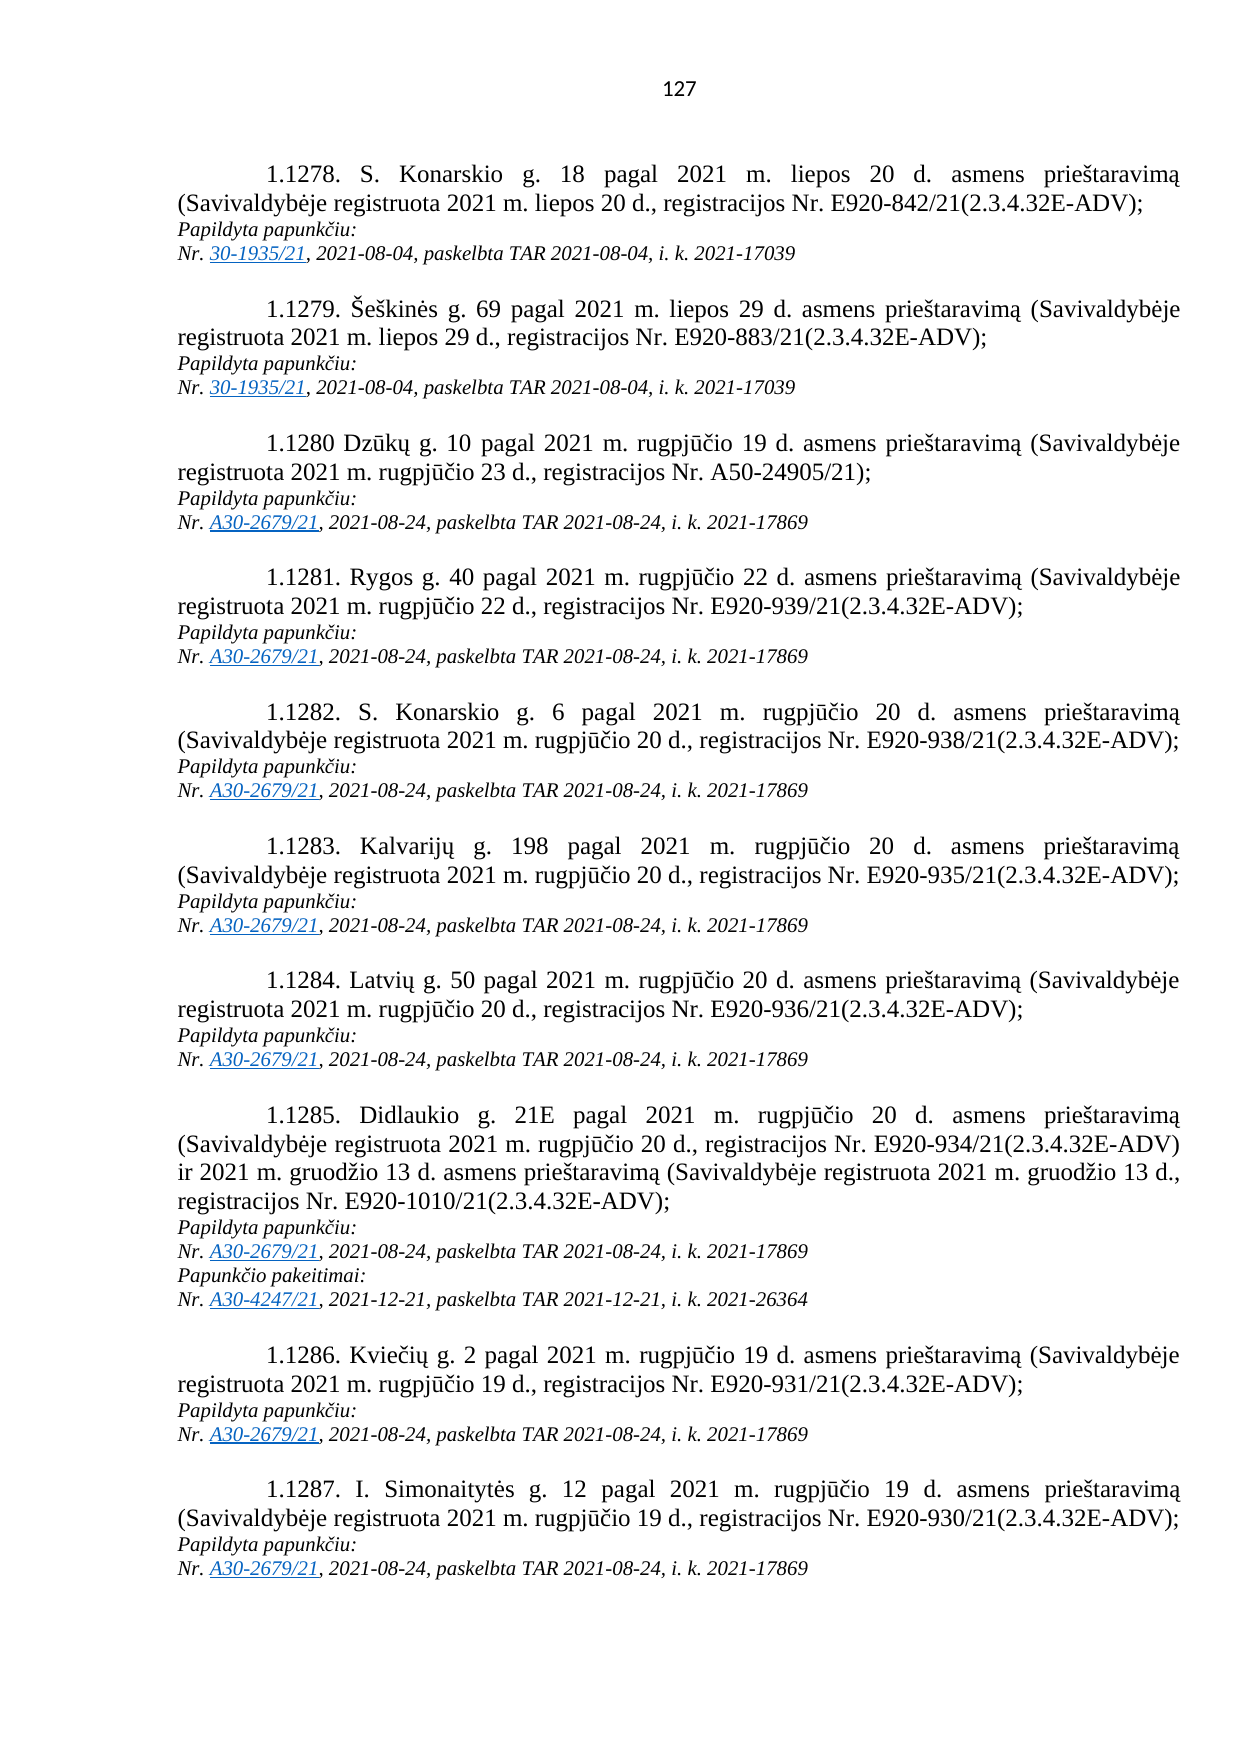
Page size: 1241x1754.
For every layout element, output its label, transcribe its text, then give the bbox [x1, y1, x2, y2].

text Nr. A30-4247/21, 2021-12-21, paskelbta TAR 2021-12-21, i. k. 2021-26364 [177, 1287, 1181, 1311]
text Nr. A30-2679/21, 2021-08-24, paskelbta TAR 2021-08-24, i. k. 2021-17869 [177, 1556, 1181, 1580]
text Papildyta papunkčiu: [177, 486, 1181, 510]
text Nr. 30-1935/21, 2021-08-04, paskelbta TAR 2021-08-04, i. k. 2021-17039 [177, 375, 1181, 399]
text Nr. 30-1935/21, 2021-08-04, paskelbta TAR 2021-08-04, i. k. 2021-17039 [177, 241, 1181, 265]
text 1.1280 Dzūkų g. 10 pagal 2021 m. rugpjūčio 19 d. asmens prieštaravimą (Savivaldybėje registruota 2021 m. rugpjūčio 23 d., registracijos Nr. A50-24905/21); [177, 428, 1181, 486]
text 1.1279. Šeškinės g. 69 pagal 2021 m. liepos 29 d. asmens prieštaravimą (Savivaldybėje registruota 2021 m. liepos 29 d., registracijos Nr. E920-883/21(2.3.4.32E-ADV); [177, 294, 1181, 351]
text Papildyta papunkčiu: [177, 620, 1181, 644]
text 1.1287. I. Simonaitytės g. 12 pagal 2021 m. rugpjūčio 19 d. asmens prieštaravimą (Savivaldybėje registruota 2021 m. rugpjūčio 19 d., registracijos Nr. E920-930/21(2.3.4.32E-ADV); [177, 1474, 1181, 1532]
text Nr. A30-2679/21, 2021-08-24, paskelbta TAR 2021-08-24, i. k. 2021-17869 [177, 1239, 1181, 1263]
text Nr. A30-2679/21, 2021-08-24, paskelbta TAR 2021-08-24, i. k. 2021-17869 [177, 778, 1181, 802]
text Nr. A30-2679/21, 2021-08-24, paskelbta TAR 2021-08-24, i. k. 2021-17869 [177, 1422, 1181, 1446]
text 1.1281. Rygos g. 40 pagal 2021 m. rugpjūčio 22 d. asmens prieštaravimą (Savivaldybėje registruota 2021 m. rugpjūčio 22 d., registracijos Nr. E920-939/21(2.3.4.32E-ADV); [177, 562, 1181, 620]
text Nr. A30-2679/21, 2021-08-24, paskelbta TAR 2021-08-24, i. k. 2021-17869 [177, 1047, 1181, 1071]
text Nr. A30-2679/21, 2021-08-24, paskelbta TAR 2021-08-24, i. k. 2021-17869 [177, 913, 1181, 937]
text 1.1283. Kalvarijų g. 198 pagal 2021 m. rugpjūčio 20 d. asmens prieštaravimą (Savivaldybėje registruota 2021 m. rugpjūčio 20 d., registracijos Nr. E920-935/21(2.3.4.32E-ADV); [177, 831, 1181, 889]
text Nr. A30-2679/21, 2021-08-24, paskelbta TAR 2021-08-24, i. k. 2021-17869 [177, 510, 1181, 534]
text 1.1285. Didlaukio g. 21E pagal 2021 m. rugpjūčio 20 d. asmens prieštaravimą (Savivaldybėje registruota 2021 m. rugpjūčio 20 d., registracijos Nr. E920-934/21(2.3.4.32E-ADV) ir 2021 m. gruodžio 13 d. asmens prieštaravimą (Savivaldybėje registruota 2021 m. gruodžio 13 d., registracijos Nr. E920-1010/21(2.3.4.32E-ADV); [177, 1100, 1181, 1215]
text Papildyta papunkčiu: [177, 1532, 1181, 1556]
text 1.1284. Latvių g. 50 pagal 2021 m. rugpjūčio 20 d. asmens prieštaravimą (Savivaldybėje registruota 2021 m. rugpjūčio 20 d., registracijos Nr. E920-936/21(2.3.4.32E-ADV); [177, 966, 1181, 1023]
text Papildyta papunkčiu: [177, 889, 1181, 913]
text 1.1286. Kviečių g. 2 pagal 2021 m. rugpjūčio 19 d. asmens prieštaravimą (Savivaldybėje registruota 2021 m. rugpjūčio 19 d., registracijos Nr. E920-931/21(2.3.4.32E-ADV); [177, 1340, 1181, 1397]
text 1.1278. S. Konarskio g. 18 pagal 2021 m. liepos 20 d. asmens prieštaravimą (Savivaldybėje registruota 2021 m. liepos 20 d., registracijos Nr. E920-842/21(2.3.4.32E-ADV); [177, 159, 1181, 217]
text Papildyta papunkčiu: [177, 1397, 1181, 1422]
text Papildyta papunkčiu: [177, 351, 1181, 375]
text Papildyta papunkčiu: [177, 1023, 1181, 1047]
text Nr. A30-2679/21, 2021-08-24, paskelbta TAR 2021-08-24, i. k. 2021-17869 [177, 644, 1181, 668]
text Papildyta papunkčiu: [177, 1215, 1181, 1239]
text Papildyta papunkčiu: [177, 217, 1181, 241]
text Papunkčio pakeitimai: [177, 1263, 1181, 1287]
text 1.1282. S. Konarskio g. 6 pagal 2021 m. rugpjūčio 20 d. asmens prieštaravimą (Savivaldybėje registruota 2021 m. rugpjūčio 20 d., registracijos Nr. E920-938/21(2.3.4.32E-ADV); [177, 697, 1181, 754]
text Papildyta papunkčiu: [177, 754, 1181, 778]
